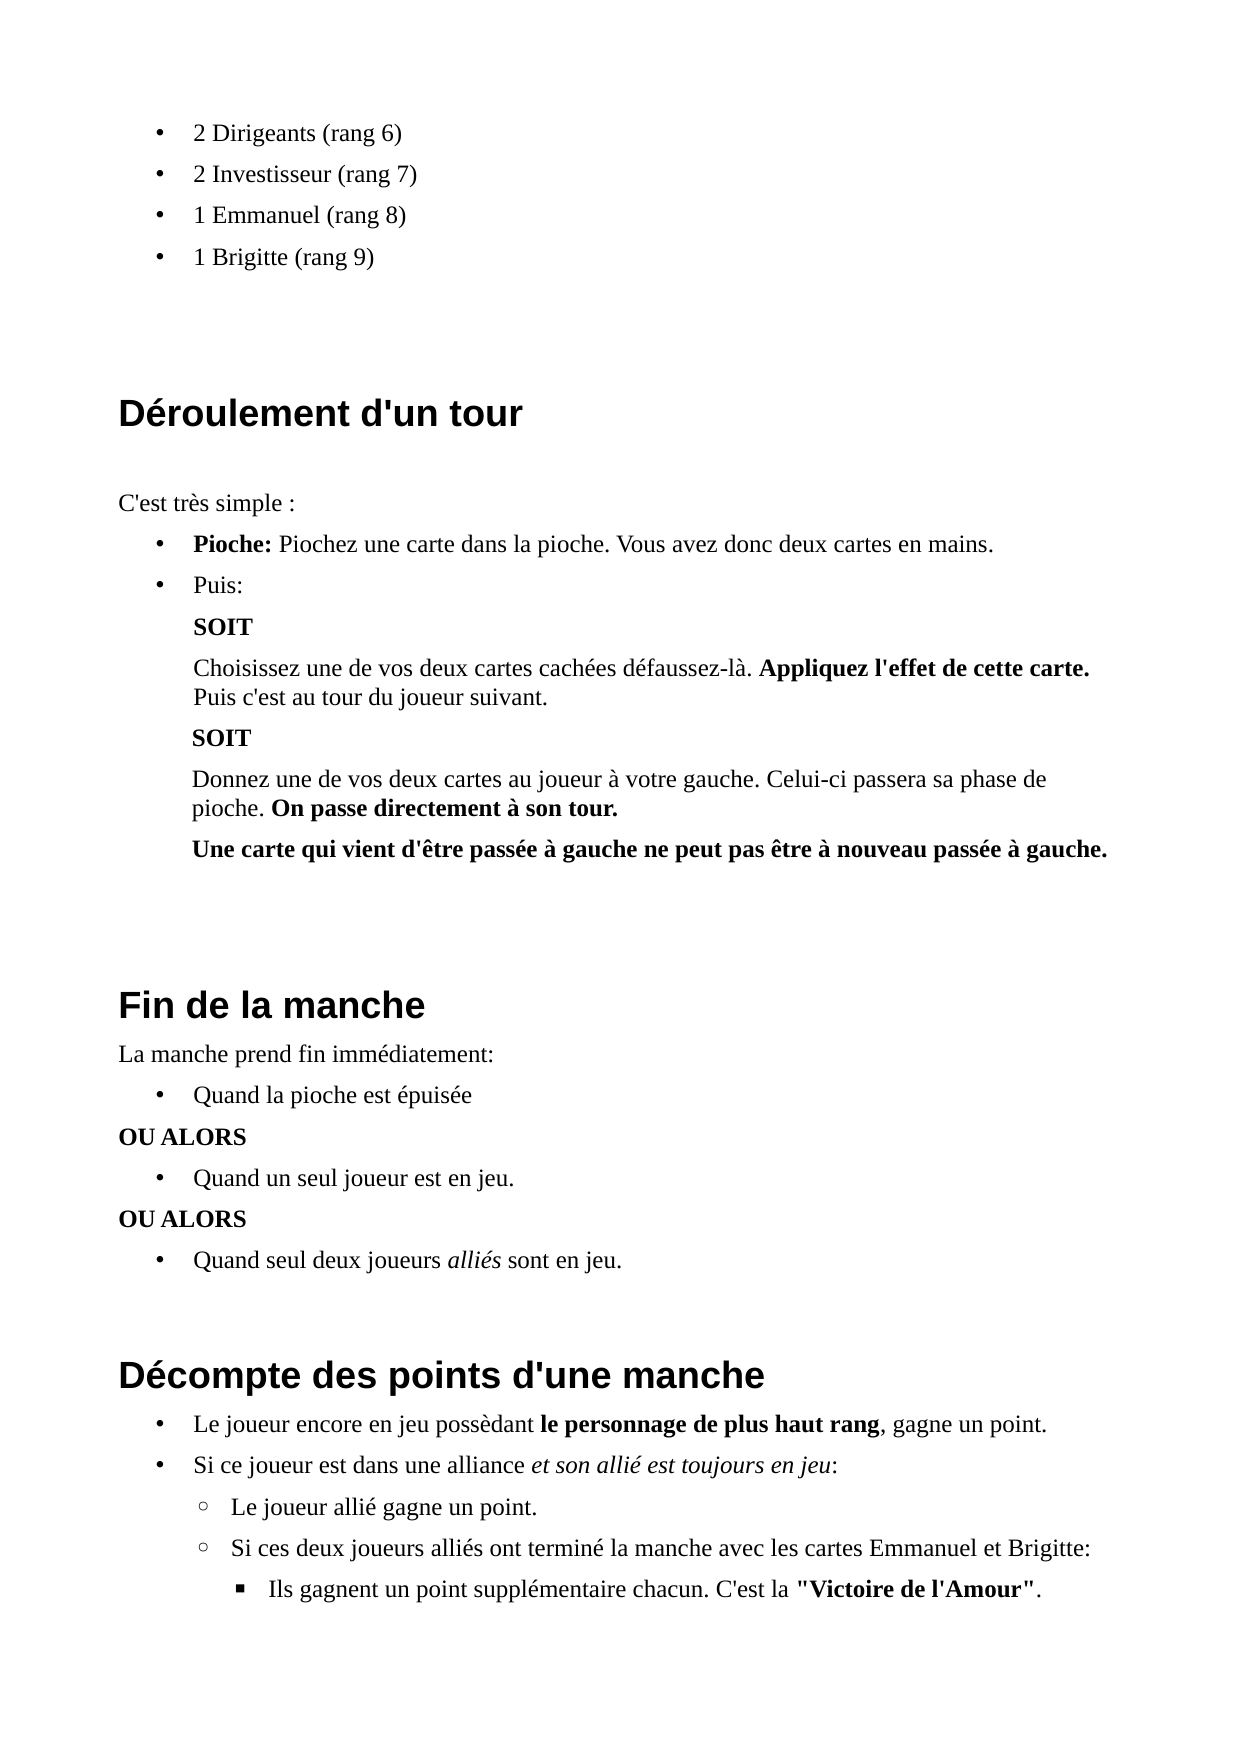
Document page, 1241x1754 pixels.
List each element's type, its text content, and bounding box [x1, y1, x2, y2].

list Si ce joueur est dans une alliance et son allié est toujours en jeu: [156, 1450, 1122, 1479]
list Le joueur allié gagne un point. [193, 1492, 1122, 1520]
text OU ALORS [118, 1122, 1122, 1150]
text Donnez une de vos deux cartes au joueur à votre gauche. Celui-ci passera sa phase de pioche. On passe directement à son tour. [192, 764, 1122, 822]
list Quand la pioche est épuisée [156, 1080, 1122, 1109]
list 1 Brigitte (rang 9) [156, 242, 1122, 271]
text OU ALORS [118, 1204, 1122, 1233]
list 2 Investisseur (rang 7) [156, 159, 1122, 188]
text SOIT [192, 723, 1122, 752]
subtitle Fin de la manche [118, 983, 1122, 1027]
subtitle Décompte des points d'une manche [118, 1353, 1122, 1397]
list Ils gagnent un point supplémentaire chacun. C'est la "Victoire de l'Amour". [231, 1574, 1122, 1603]
list Choisissez une de vos deux cartes cachées défaussez-là. Appliquez l'effet de cette carte. Puis c'est au tour du joueur suivant. [156, 653, 1122, 711]
list Puis: [156, 571, 1122, 599]
list Pioche: Piochez une carte dans la pioche. Vous avez donc deux cartes en mains. [156, 529, 1122, 558]
text C'est très simple : [118, 488, 1122, 517]
list 2 Dirigeants (rang 6) [156, 118, 1122, 147]
list Si ces deux joueurs alliés ont terminé la manche avec les cartes Emmanuel et Brigitte: [193, 1533, 1122, 1562]
list Quand seul deux joueurs alliés sont en jeu. [156, 1245, 1122, 1274]
list Le joueur encore en jeu possèdant le personnage de plus haut rang, gagne un point. [156, 1409, 1122, 1438]
list SOIT [156, 612, 1122, 641]
subtitle Déroulement d'un tour [118, 391, 1122, 434]
list 1 Emmanuel (rang 8) [156, 201, 1122, 229]
list Quand un seul joueur est en jeu. [156, 1163, 1122, 1192]
text La manche prend fin immédiatement: [118, 1039, 1122, 1068]
text Une carte qui vient d'être passée à gauche ne peut pas être à nouveau passée à gauche. [192, 834, 1122, 863]
